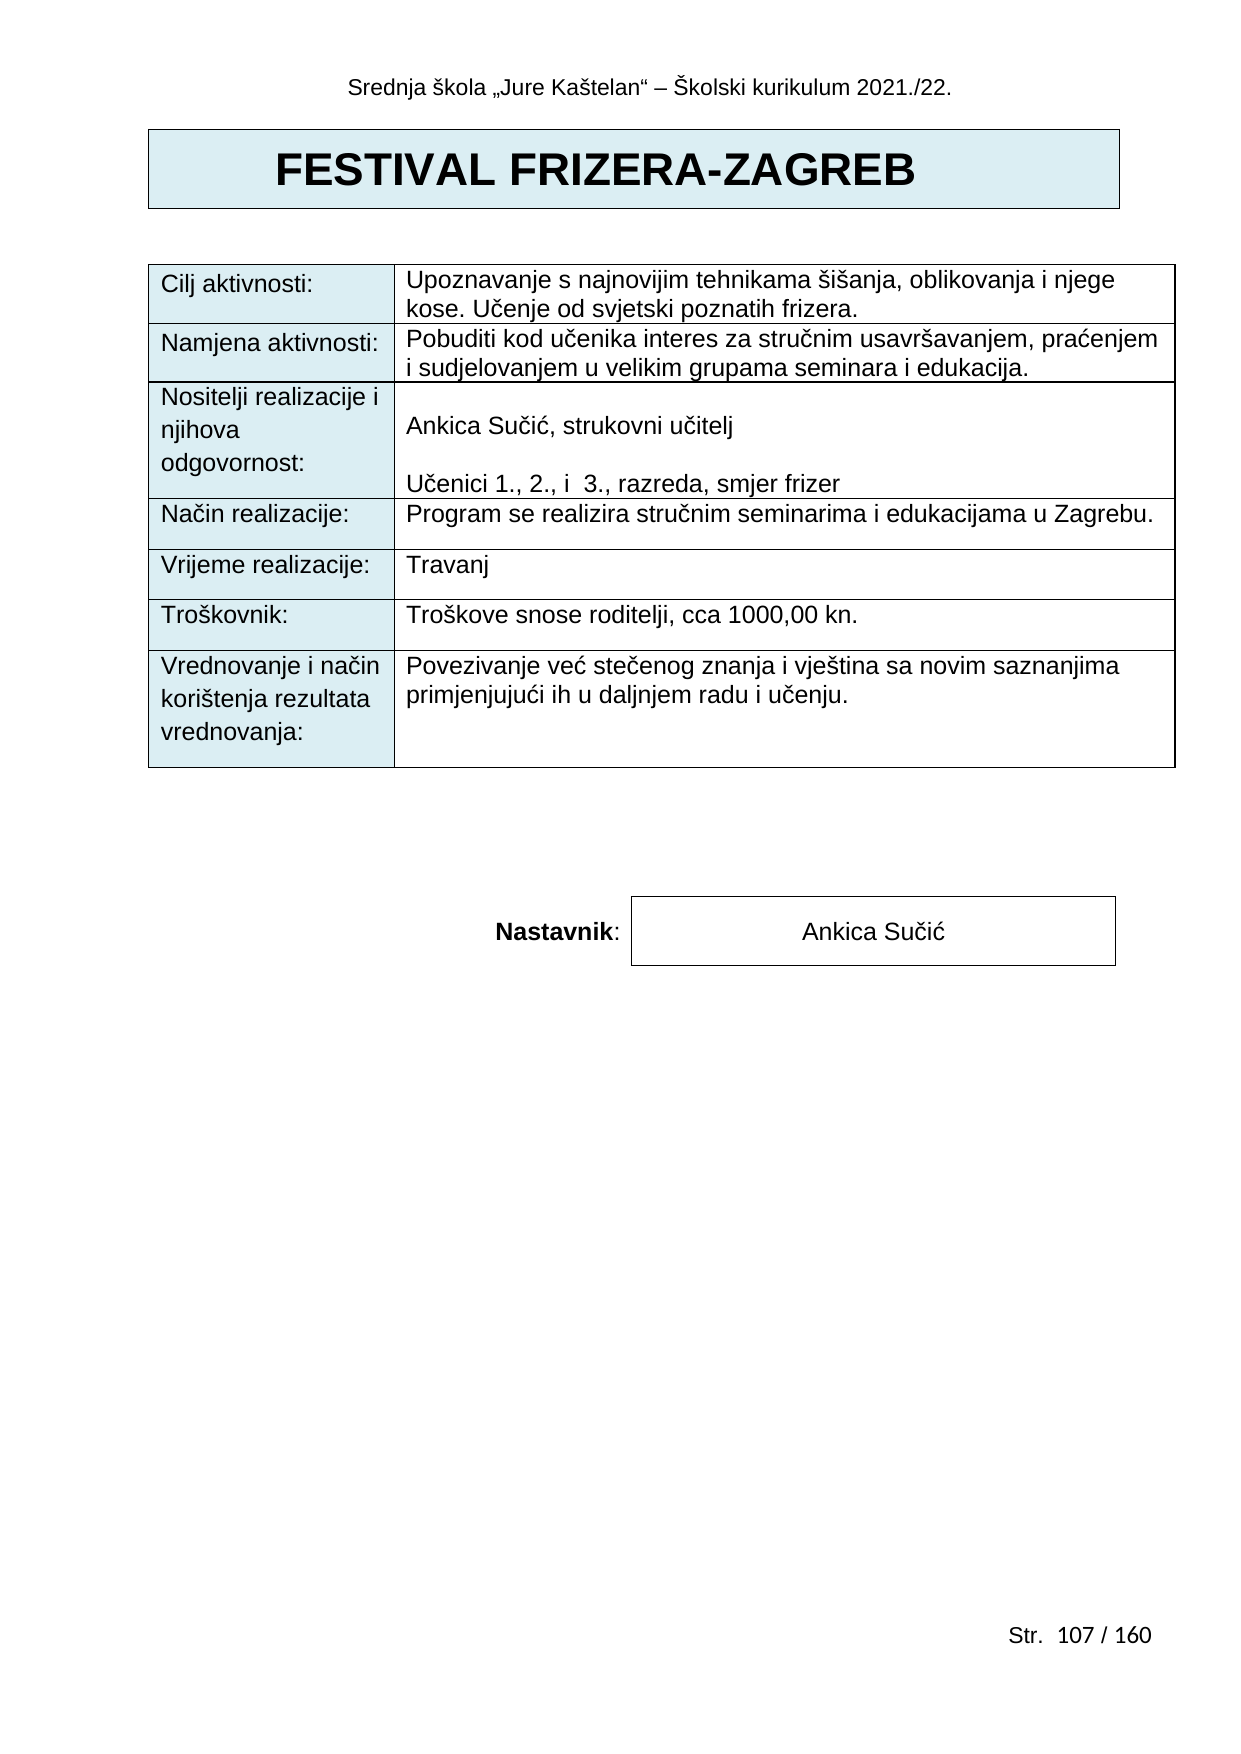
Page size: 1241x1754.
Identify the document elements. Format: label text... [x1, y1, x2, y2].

table_cell Nositelji realizacije i njihova odgovornost: [149, 383, 394, 498]
table_cell Travanj [395, 550, 1174, 599]
table_header Ankica Sučić [632, 897, 1115, 965]
table_cell Pobuditi kod učenika interes za stručnim usavršavanjem, praćenjem i sudjelovanjem u velikim grupama seminara i edukacija. [395, 324, 1174, 381]
table_header Cilj aktivnosti: [149, 265, 394, 323]
table_cell Vrednovanje i način korištenja rezultata vrednovanja: [149, 651, 394, 767]
table_cell Troškovnik: [149, 600, 394, 650]
table_cell Ankica Sučić, strukovni učitelj Učenici 1., 2., i 3., razreda, smjer frizer [395, 383, 1174, 498]
table_cell Povezivanje već stečenog znanja i vještina sa novim saznanjima primjenjujući ih u daljnjem radu i učenju. [395, 651, 1174, 767]
table_header Upoznavanje s najnovijim tehnikama šišanja, oblikovanja i njege kose. Učenje od svjetski poznatih frizera. [395, 265, 1174, 323]
table_cell Namjena aktivnosti: [149, 324, 394, 381]
table_cell Program se realizira stručnim seminarima i edukacijama u Zagrebu. [395, 499, 1174, 549]
table_cell Vrijeme realizacije: [149, 550, 394, 599]
table_cell Način realizacije: [149, 499, 394, 549]
table_cell Troškove snose roditelji, cca 1000,00 kn. [395, 600, 1174, 650]
table_header Nastavnik: [148, 896, 631, 965]
table_header FESTIVAL FRIZERA-ZAGREB [149, 130, 1119, 208]
